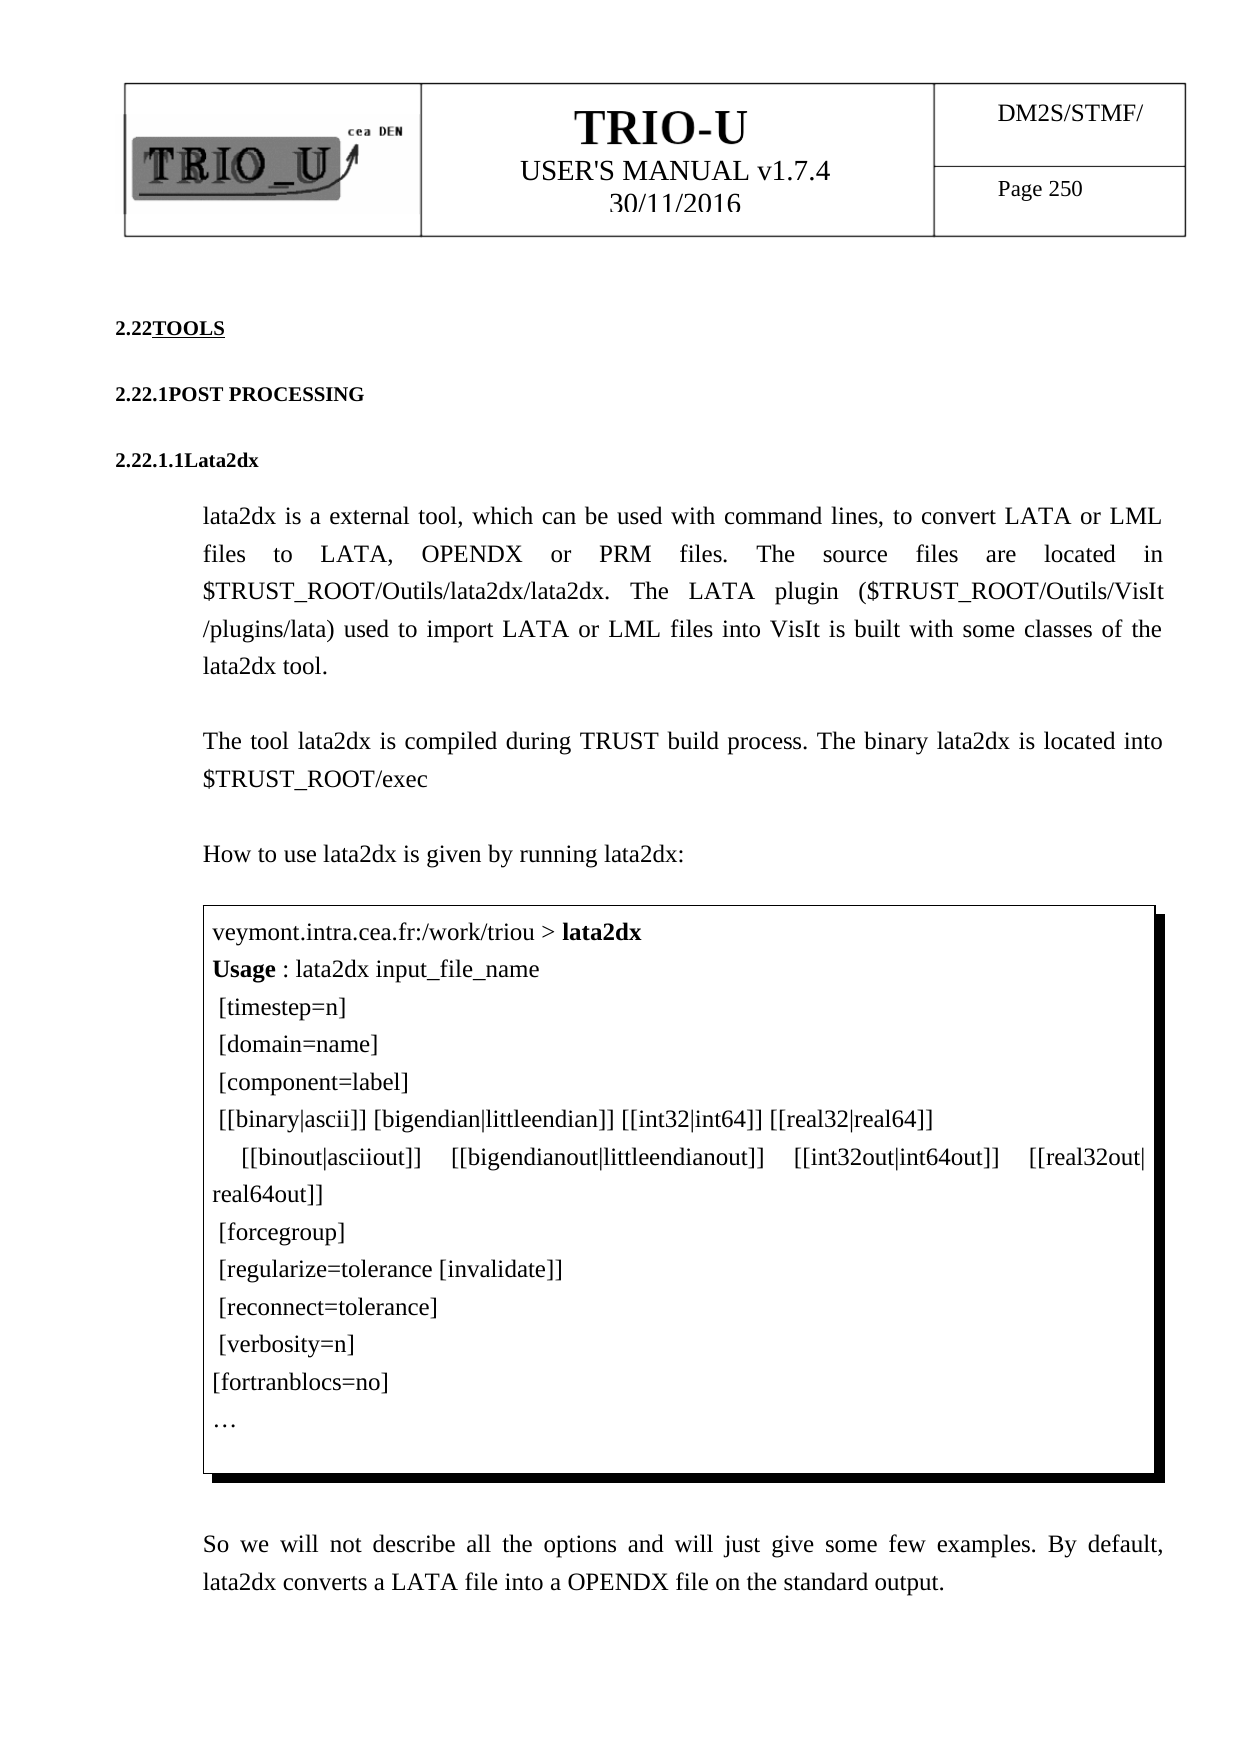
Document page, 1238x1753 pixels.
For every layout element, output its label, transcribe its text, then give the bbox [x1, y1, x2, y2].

text [domain=name] [204, 1017, 1154, 1055]
text So we will not describe all the options and will just give some few examples. By default, lata2dx converts a LATA file into a OPENDX file on the standard output. [203, 1521, 1165, 1596]
text [component=label] [204, 1055, 1154, 1092]
text lata2dx is a external tool, which can be used with command lines, to convert LATA or LML files to LATA, OPENDX or PRM files. The source files are located in $TRUST_ROOT/Outils/lata2dx/lata2dx. The LATA plugin ($TRUST_ROOT/Outils/VisIt /plugins/lata) used to import LATA or LML files into VisIt is built with some classes of the lata2dx tool. [203, 492, 1165, 680]
text … [204, 1392, 1154, 1433]
text veymont.intra.cea.fr:/work/triou > lata2dx [204, 906, 1154, 942]
text [regularize=tolerance [invalidate]] [204, 1242, 1154, 1280]
text [timestep=n] [204, 980, 1154, 1017]
text How to use lata2dx is given by running lata2dx: [203, 830, 1165, 867]
text [[binout|asciiout]] [[bigendianout|littleendianout]] [[int32out|int64out]] [[real32out|real64out]] [204, 1130, 1154, 1205]
text [reconnect=tolerance] [204, 1280, 1154, 1317]
text Usage : lata2dx input_file_name [204, 942, 1154, 980]
text [fortranblocs=no] [204, 1355, 1154, 1392]
text [verbosity=n] [204, 1317, 1154, 1355]
text [forcegroup] [204, 1205, 1154, 1242]
subtitle POST PROCESSING [115, 382, 1164, 406]
text The tool lata2dx is compiled during TRUST build process. The binary lata2dx is located into $TRUST_ROOT/exec [203, 717, 1165, 792]
subtitle Lata2dx [115, 448, 1165, 472]
text [[binary|ascii]] [bigendian|littleendian]] [[int32|int64]] [[real32|real64]] [204, 1092, 1154, 1130]
subtitle TOOLS [115, 316, 1164, 340]
